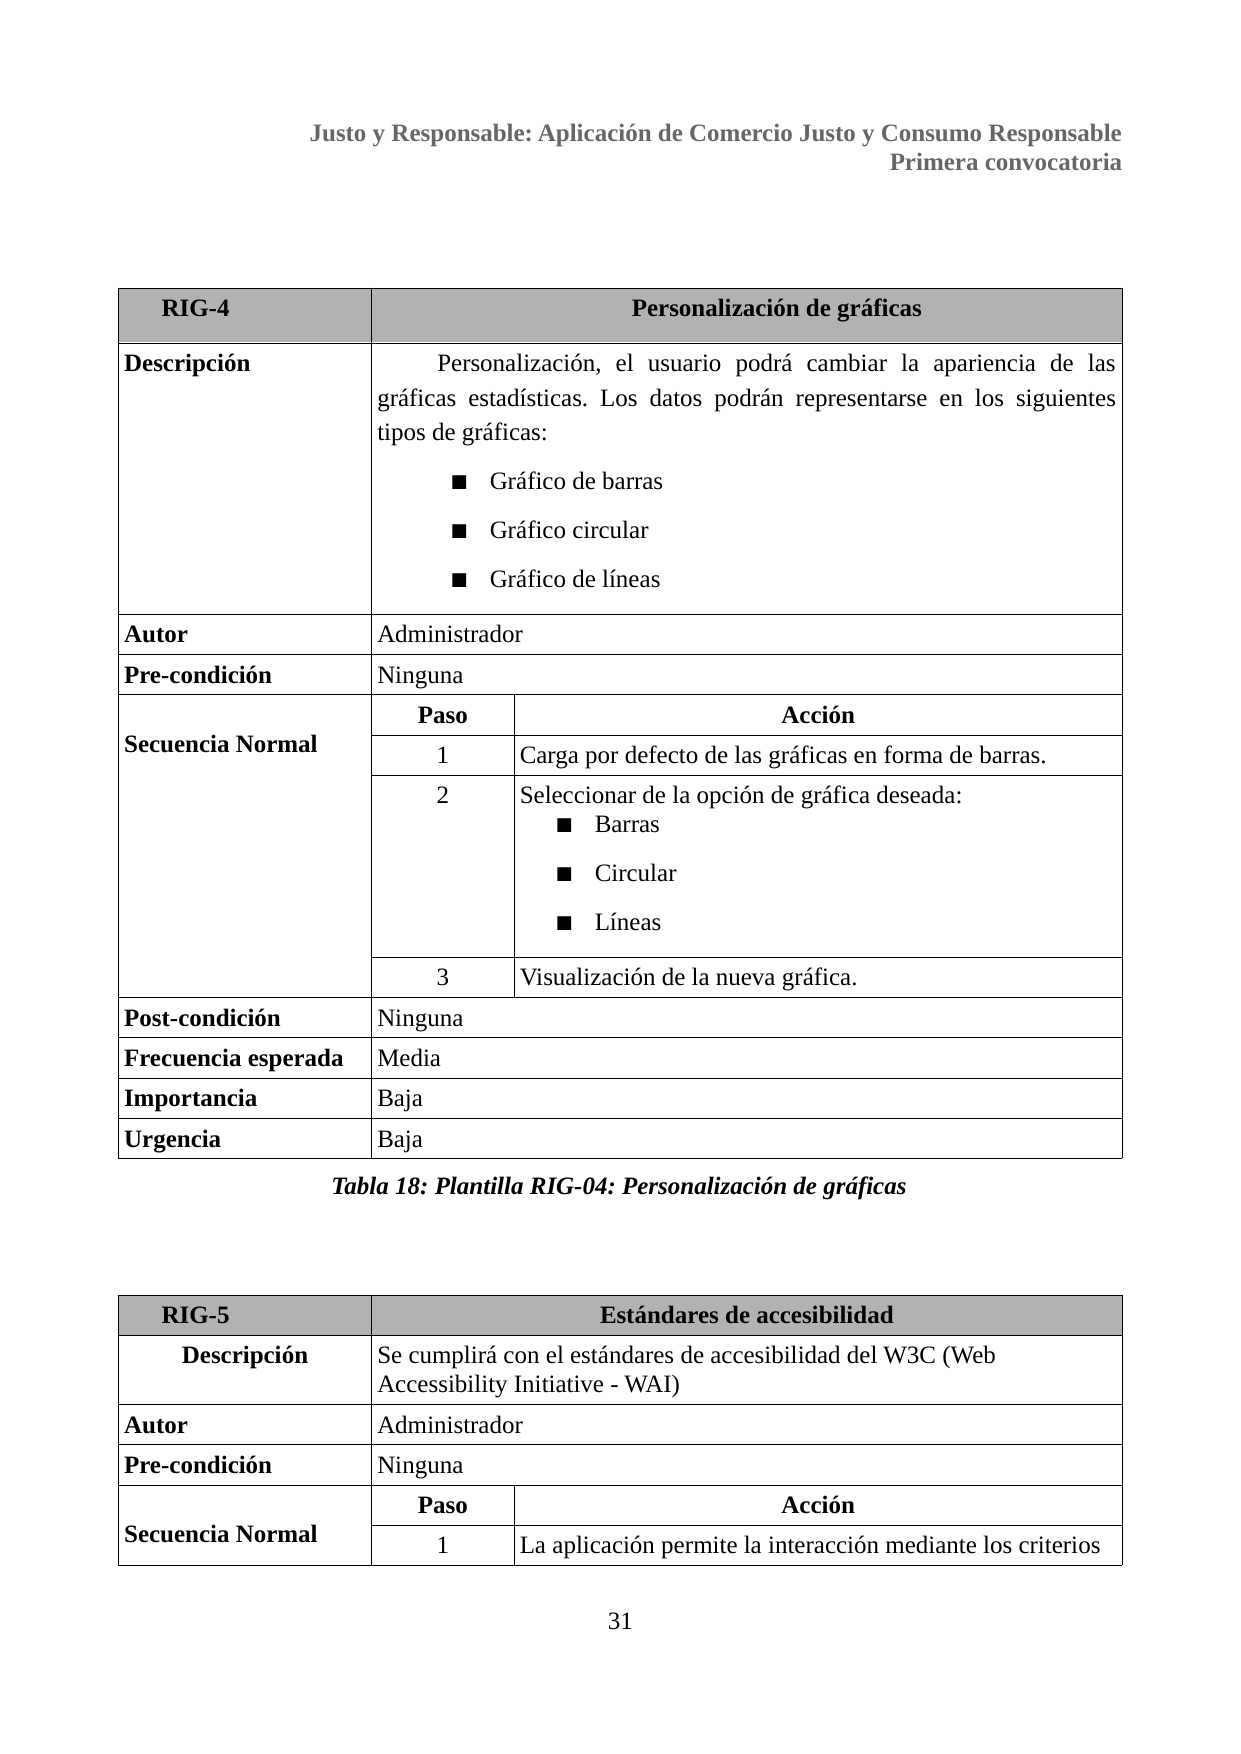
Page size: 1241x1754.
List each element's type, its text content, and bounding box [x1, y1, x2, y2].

table_header Estándares de accesibilidad [372, 1296, 1122, 1335]
table_cell Urgencia [119, 1119, 371, 1158]
table_cell Importancia [119, 1079, 371, 1118]
table_cell Personalización, el usuario podrá cambiar la apariencia de las gráficas estadísticas. Los datos podrán representarse en los siguientes tipos de gráficas: Gráfico de barras Gráfico circular Gráfico de líneas [372, 344, 1122, 613]
table_cell Ninguna [372, 998, 1122, 1037]
table_cell Acción [515, 695, 1122, 734]
table_cell Paso [372, 1486, 514, 1525]
table_cell Secuencia Normal [119, 695, 371, 997]
table_cell Visualización de la nueva gráfica. [515, 958, 1122, 997]
table_cell Seleccionar de la opción de gráfica deseada: Barras Circular Líneas [515, 776, 1122, 957]
table_cell 1 [372, 1526, 514, 1565]
text Tabla 18: Plantilla RIG-04: Personalización de gráficas [118, 1171, 1122, 1199]
table_header Personalización de gráficas [372, 289, 1122, 342]
table_cell Frecuencia esperada [119, 1038, 371, 1077]
table_cell Secuencia Normal [119, 1486, 371, 1565]
table_cell Descripción [119, 1336, 371, 1404]
table_cell Acción [515, 1486, 1122, 1525]
table_cell La aplicación permite la interacción mediante los criterios [515, 1526, 1122, 1565]
table_cell Pre-condición [119, 655, 371, 694]
table_cell 1 [372, 736, 514, 775]
table_cell Paso [372, 695, 514, 734]
table_cell Descripción [119, 344, 371, 613]
table_cell Autor [119, 1405, 371, 1444]
table_cell Carga por defecto de las gráficas en forma de barras. [515, 736, 1122, 775]
table_cell Ninguna [372, 1445, 1122, 1484]
table_cell 3 [372, 958, 514, 997]
table_cell Post-condición [119, 998, 371, 1037]
table_cell Ninguna [372, 655, 1122, 694]
table_header [119, 1296, 371, 1335]
table_cell 2 [372, 776, 514, 957]
table_cell Media [372, 1038, 1122, 1077]
table_cell Pre-condición [119, 1445, 371, 1484]
table_cell Autor [119, 615, 371, 654]
table_cell Se cumplirá con el estándares de accesibilidad del W3C (Web Accessibility Initiative - WAI) [372, 1336, 1122, 1404]
table_cell Administrador [372, 1405, 1122, 1444]
table_cell Administrador [372, 615, 1122, 654]
table_cell Baja [372, 1119, 1122, 1158]
table_header [119, 289, 371, 342]
table_cell Baja [372, 1079, 1122, 1118]
